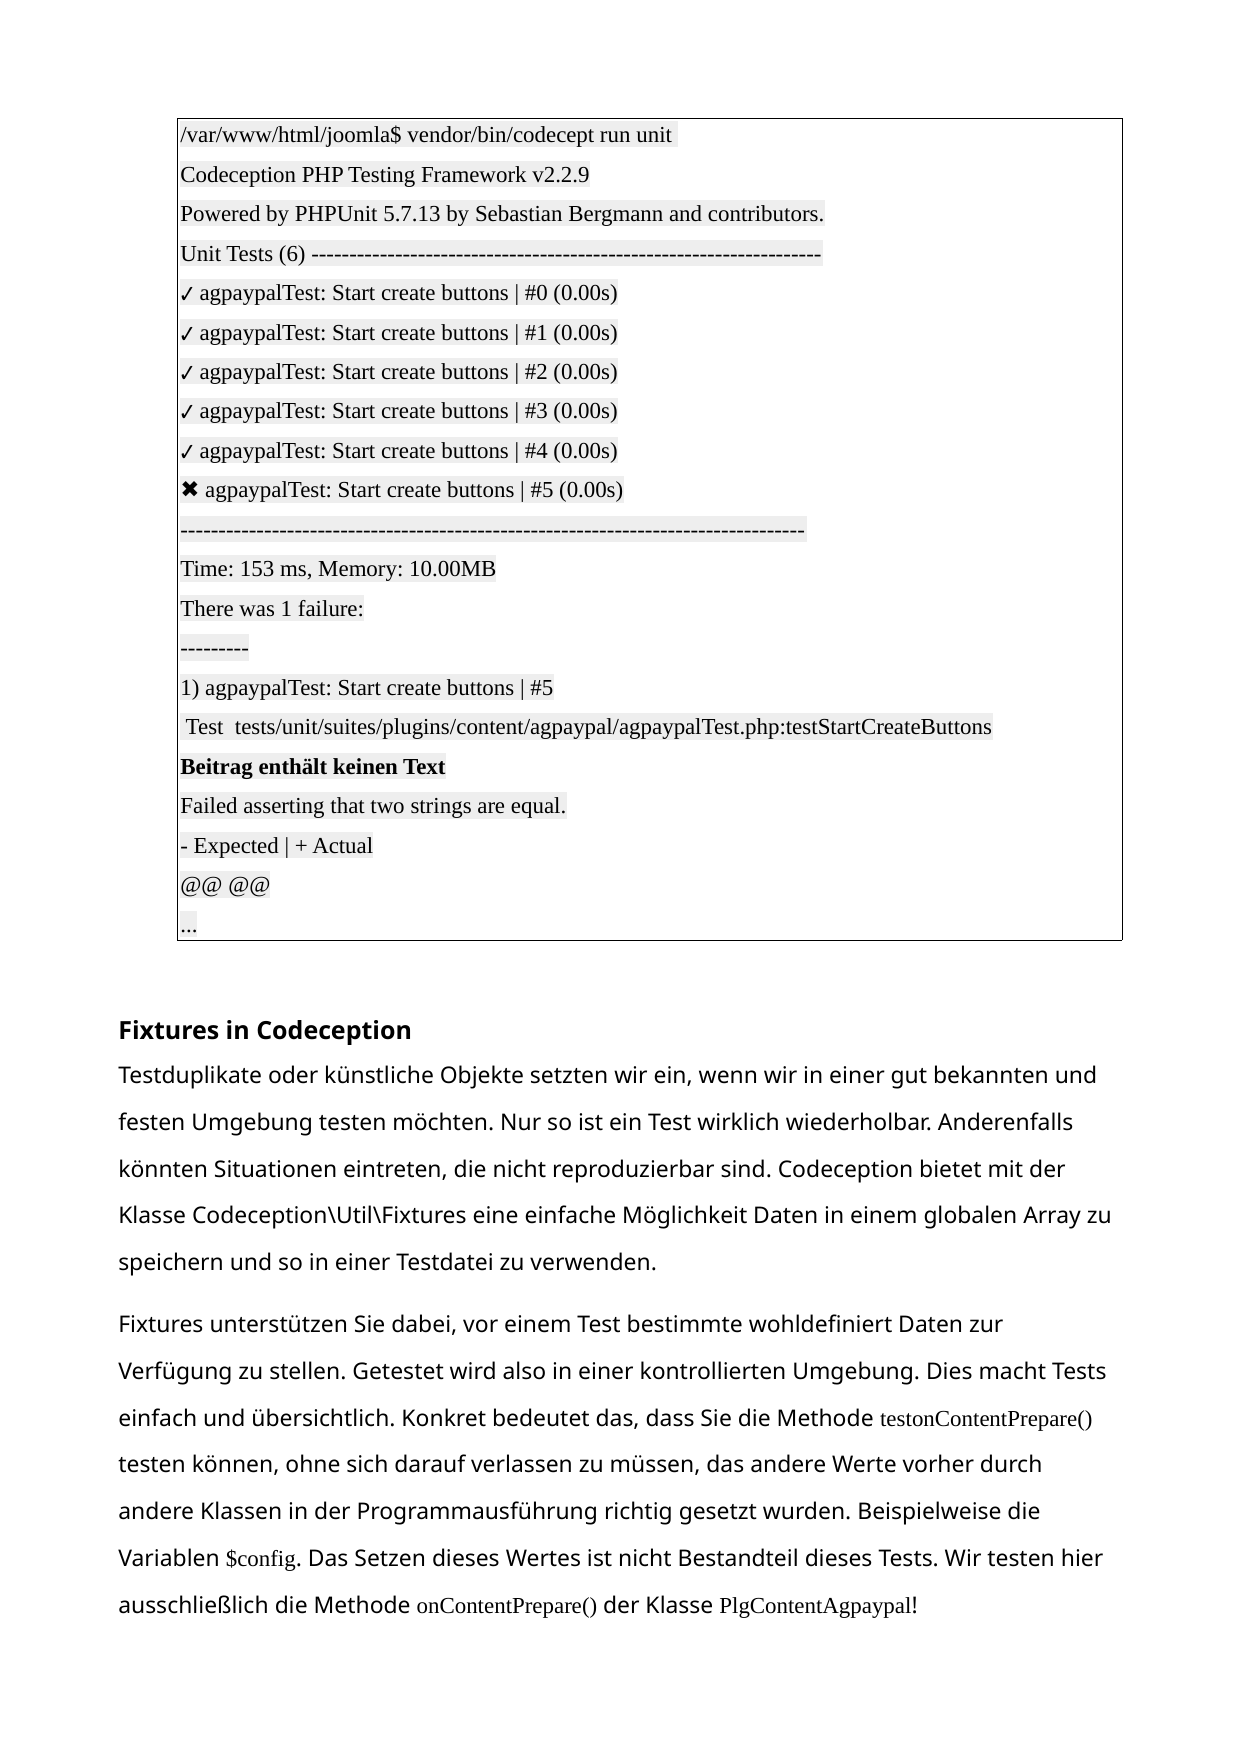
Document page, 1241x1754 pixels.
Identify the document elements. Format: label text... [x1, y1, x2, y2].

text /var/www/html/joomla$ vendor/bin/codecept run unit Codeception PHP Testing Framework v2.2.9 Powered by PHPUnit 5.7.13 by Sebastian Bergmann and contributors. Unit Tests (6) ------------------------------------------------------------------- ✔ agpaypalTest: Start create buttons | #0 (0.00s) ✔ agpaypalTest: Start create buttons | #1 (0.00s) ✔ agpaypalTest: Start create buttons | #2 (0.00s) ✔ agpaypalTest: Start create buttons | #3 (0.00s) ✔ agpaypalTest: Start create buttons | #4 (0.00s) ✖ agpaypalTest: Start create buttons | #5 (0.00s) ---------------------------------------------------------------------------------- Time: 153 ms, Memory: 10.00MB There was 1 failure: --------- 1) agpaypalTest: Start create buttons | #5 Test tests/unit/suites/plugins/content/agpaypal/agpaypalTest.php:testStartCreateButtons Beitrag enthält keinen Text Failed asserting that two strings are equal. - Expected | + Actual @@ @@ ... [178, 119, 1122, 940]
text Testduplikate oder künstliche Objekte setzten wir ein, wenn wir in einer gut bekannten und festen Umgebung testen möchten. Nur so ist ein Test wirklich wiederholbar. Anderenfalls könnten Situationen eintreten, die nicht reproduzierbar sind. Codeception bietet mit der Klasse Codeception\Util\Fixtures eine einfache Möglichkeit Daten in einem globalen Array zu speichern und so in einer Testdatei zu verwenden. [118, 1059, 1122, 1278]
subtitle Fixtures in Codeception [118, 1012, 1122, 1046]
text Fixtures unterstützen Sie dabei, vor einem Test bestimmte wohldefiniert Daten zur Verfügung zu stellen. Getestet wird also in einer kontrollierten Umgebung. Dies macht Tests einfach und übersichtlich. Konkret bedeutet das, dass Sie die Methode testonContentPrepare() testen können, ohne sich darauf verlassen zu müssen, das andere Werte vorher durch andere Klassen in der Programmausführung richtig gesetzt wurden. Beispielweise die Variablen $config. Das Setzen dieses Wertes ist nicht Bestandteil dieses Tests. Wir testen hier ausschließlich die Methode onContentPrepare() der Klasse PlgContentAgpaypal! [118, 1308, 1122, 1620]
